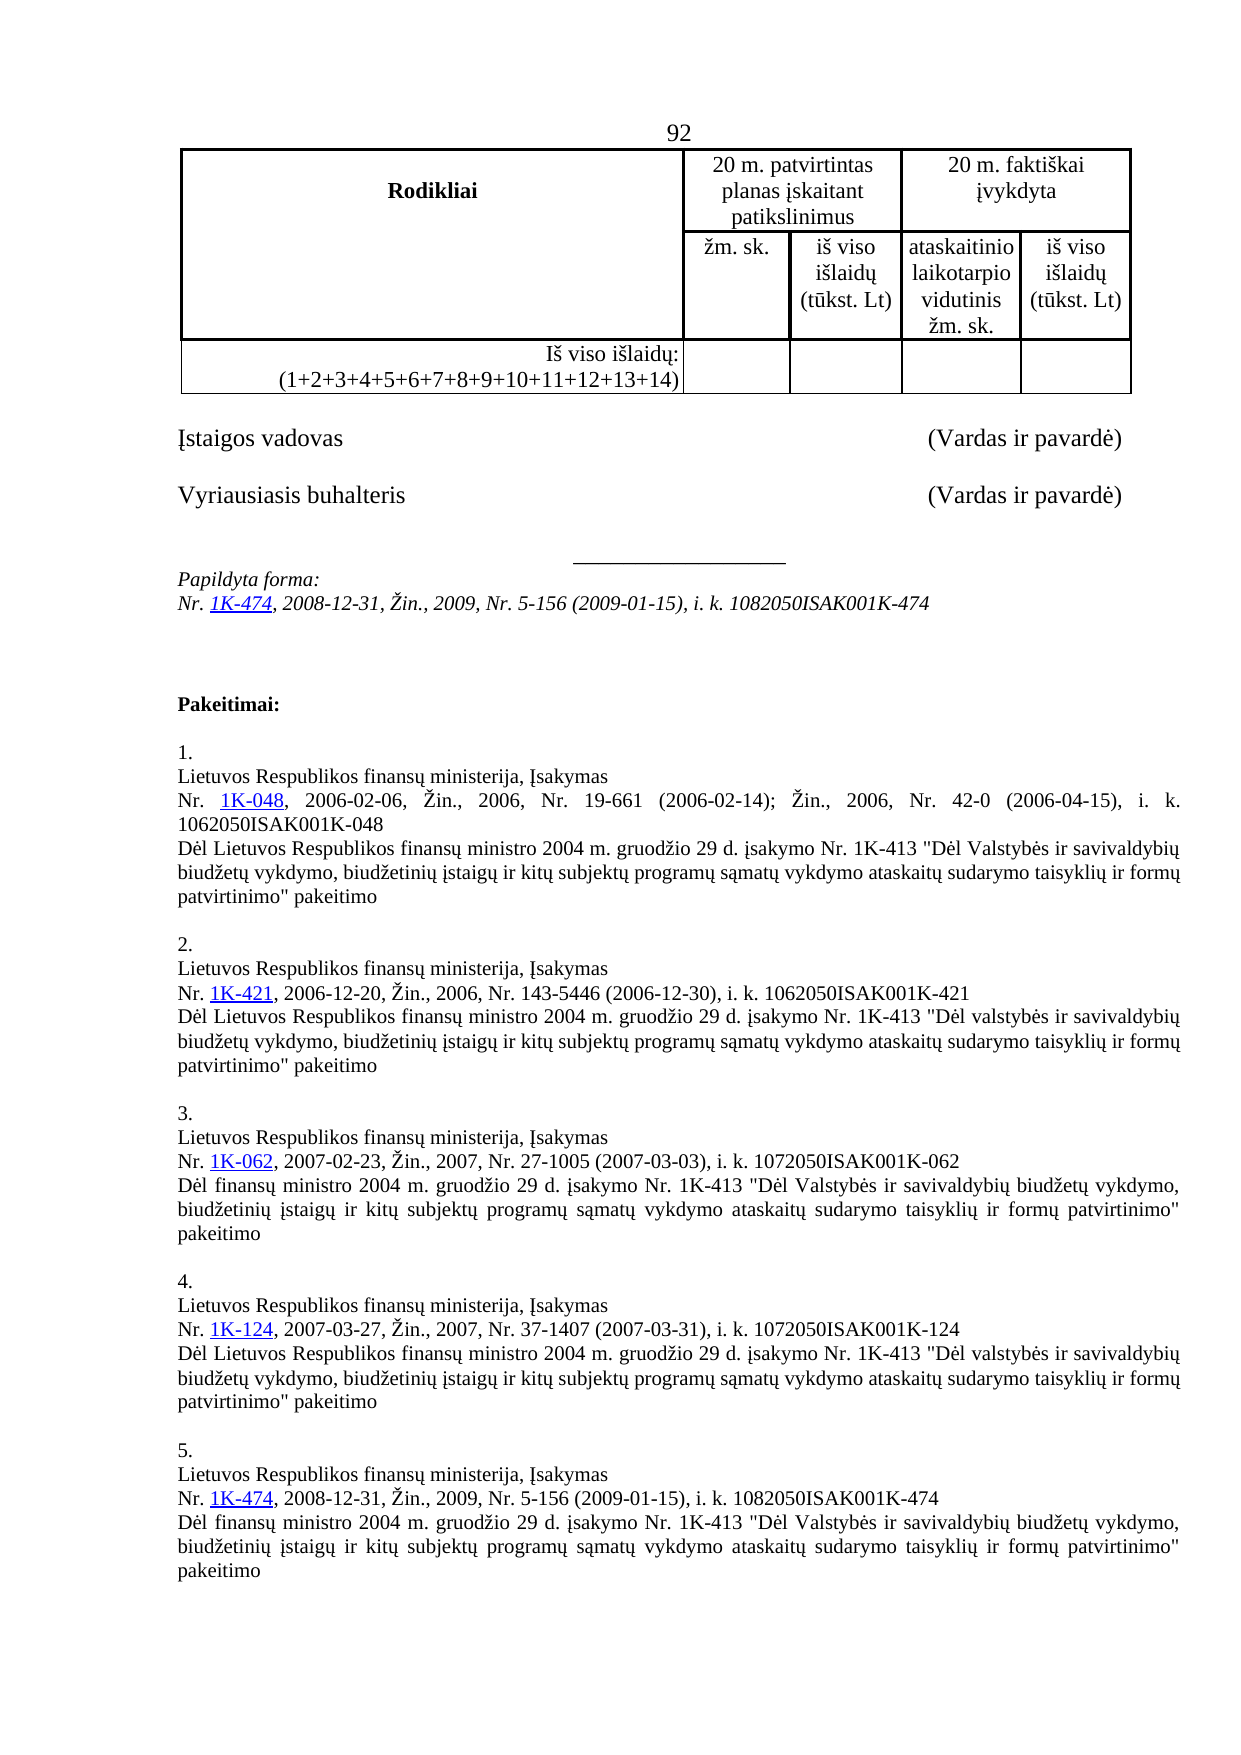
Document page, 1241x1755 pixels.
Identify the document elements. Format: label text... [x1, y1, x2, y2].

text Lietuvos Respublikos finansų ministerija, Įsakymas [177, 764, 1181, 788]
text Nr. 1K-421, 2006-12-20, Žin., 2006, Nr. 143-5446 (2006-12-30), i. k. 1062050ISAK001K-421 [177, 980, 1181, 1004]
text 2. [177, 932, 1181, 956]
text _________________ [177, 538, 1181, 567]
table_header 20 m. faktiškai įvykdyta [903, 151, 1129, 230]
text 4. [177, 1269, 1181, 1293]
text Įstaigos vadovas (Vardas ir pavardė) [177, 423, 1181, 452]
text Dėl Lietuvos Respublikos finansų ministro 2004 m. gruodžio 29 d. įsakymo Nr. 1K-413 "Dėl Valstybės ir savivaldybių biudžetų vykdymo, biudžetinių įstaigų ir kitų subjektų programų sąmatų vykdymo ataskaitų sudarymo taisyklių ir formų patvirtinimo" pakeitimo [177, 836, 1181, 908]
table_header 20 m. patvirtintas planas įskaitant patikslinimus [685, 151, 900, 230]
text Dėl Lietuvos Respublikos finansų ministro 2004 m. gruodžio 29 d. įsakymo Nr. 1K-413 "Dėl valstybės ir savivaldybių biudžetų vykdymo, biudžetinių įstaigų ir kitų subjektų programų sąmatų vykdymo ataskaitų sudarymo taisyklių ir formų patvirtinimo" pakeitimo [177, 1004, 1181, 1077]
text Vyriausiasis buhalteris (Vardas ir pavardė) [177, 480, 1181, 509]
text 1. [177, 740, 1181, 764]
text Pakeitimai: [177, 692, 1181, 716]
text Lietuvos Respublikos finansų ministerija, Įsakymas [177, 1125, 1181, 1149]
text Papildyta forma: [177, 567, 1181, 591]
text Dėl finansų ministro 2004 m. gruodžio 29 d. įsakymo Nr. 1K-413 "Dėl Valstybės ir savivaldybių biudžetų vykdymo, biudžetinių įstaigų ir kitų subjektų programų sąmatų vykdymo ataskaitų sudarymo taisyklių ir formų patvirtinimo" pakeitimo [177, 1173, 1181, 1245]
table_cell [684, 341, 789, 393]
table_header Rodikliai [183, 151, 682, 338]
table_cell [791, 341, 901, 393]
table_cell iš viso išlaidų (tūkst. Lt) [1022, 233, 1129, 338]
text Nr. 1K-474, 2008-12-31, Žin., 2009, Nr. 5-156 (2009-01-15), i. k. 1082050ISAK001K-474 [177, 1486, 1181, 1510]
text 3. [177, 1101, 1181, 1125]
table_cell iš viso išlaidų (tūkst. Lt) [792, 233, 900, 338]
table_cell [1022, 341, 1130, 393]
text Nr. 1K-062, 2007-02-23, Žin., 2007, Nr. 27-1005 (2007-03-03), i. k. 1072050ISAK001K-062 [177, 1149, 1181, 1173]
table_cell žm. sk. [685, 233, 788, 338]
text Lietuvos Respublikos finansų ministerija, Įsakymas [177, 956, 1181, 980]
text Lietuvos Respublikos finansų ministerija, Įsakymas [177, 1293, 1181, 1317]
text Nr. 1K-124, 2007-03-27, Žin., 2007, Nr. 37-1407 (2007-03-31), i. k. 1072050ISAK001K-124 [177, 1317, 1181, 1341]
text Dėl Lietuvos Respublikos finansų ministro 2004 m. gruodžio 29 d. įsakymo Nr. 1K-413 "Dėl valstybės ir savivaldybių biudžetų vykdymo, biudžetinių įstaigų ir kitų subjektų programų sąmatų vykdymo ataskaitų sudarymo taisyklių ir formų patvirtinimo" pakeitimo [177, 1341, 1181, 1413]
table_cell ataskaitinio laikotarpio vidutinis žm. sk. [903, 233, 1019, 338]
table_cell Iš viso išlaidų: (1+2+3+4+5+6+7+8+9+10+11+12+13+14) [182, 341, 683, 393]
text 5. [177, 1438, 1181, 1462]
text Lietuvos Respublikos finansų ministerija, Įsakymas [177, 1462, 1181, 1486]
table_cell [903, 341, 1020, 393]
text Nr. 1K-048, 2006-02-06, Žin., 2006, Nr. 19-661 (2006-02-14); Žin., 2006, Nr. 42-0 (2006-04-15), i. k. 1062050ISAK001K-048 [177, 788, 1181, 836]
text Nr. 1K-474, 2008-12-31, Žin., 2009, Nr. 5-156 (2009-01-15), i. k. 1082050ISAK001K-474 [177, 591, 1181, 615]
text Dėl finansų ministro 2004 m. gruodžio 29 d. įsakymo Nr. 1K-413 "Dėl Valstybės ir savivaldybių biudžetų vykdymo, biudžetinių įstaigų ir kitų subjektų programų sąmatų vykdymo ataskaitų sudarymo taisyklių ir formų patvirtinimo" pakeitimo [177, 1510, 1181, 1582]
